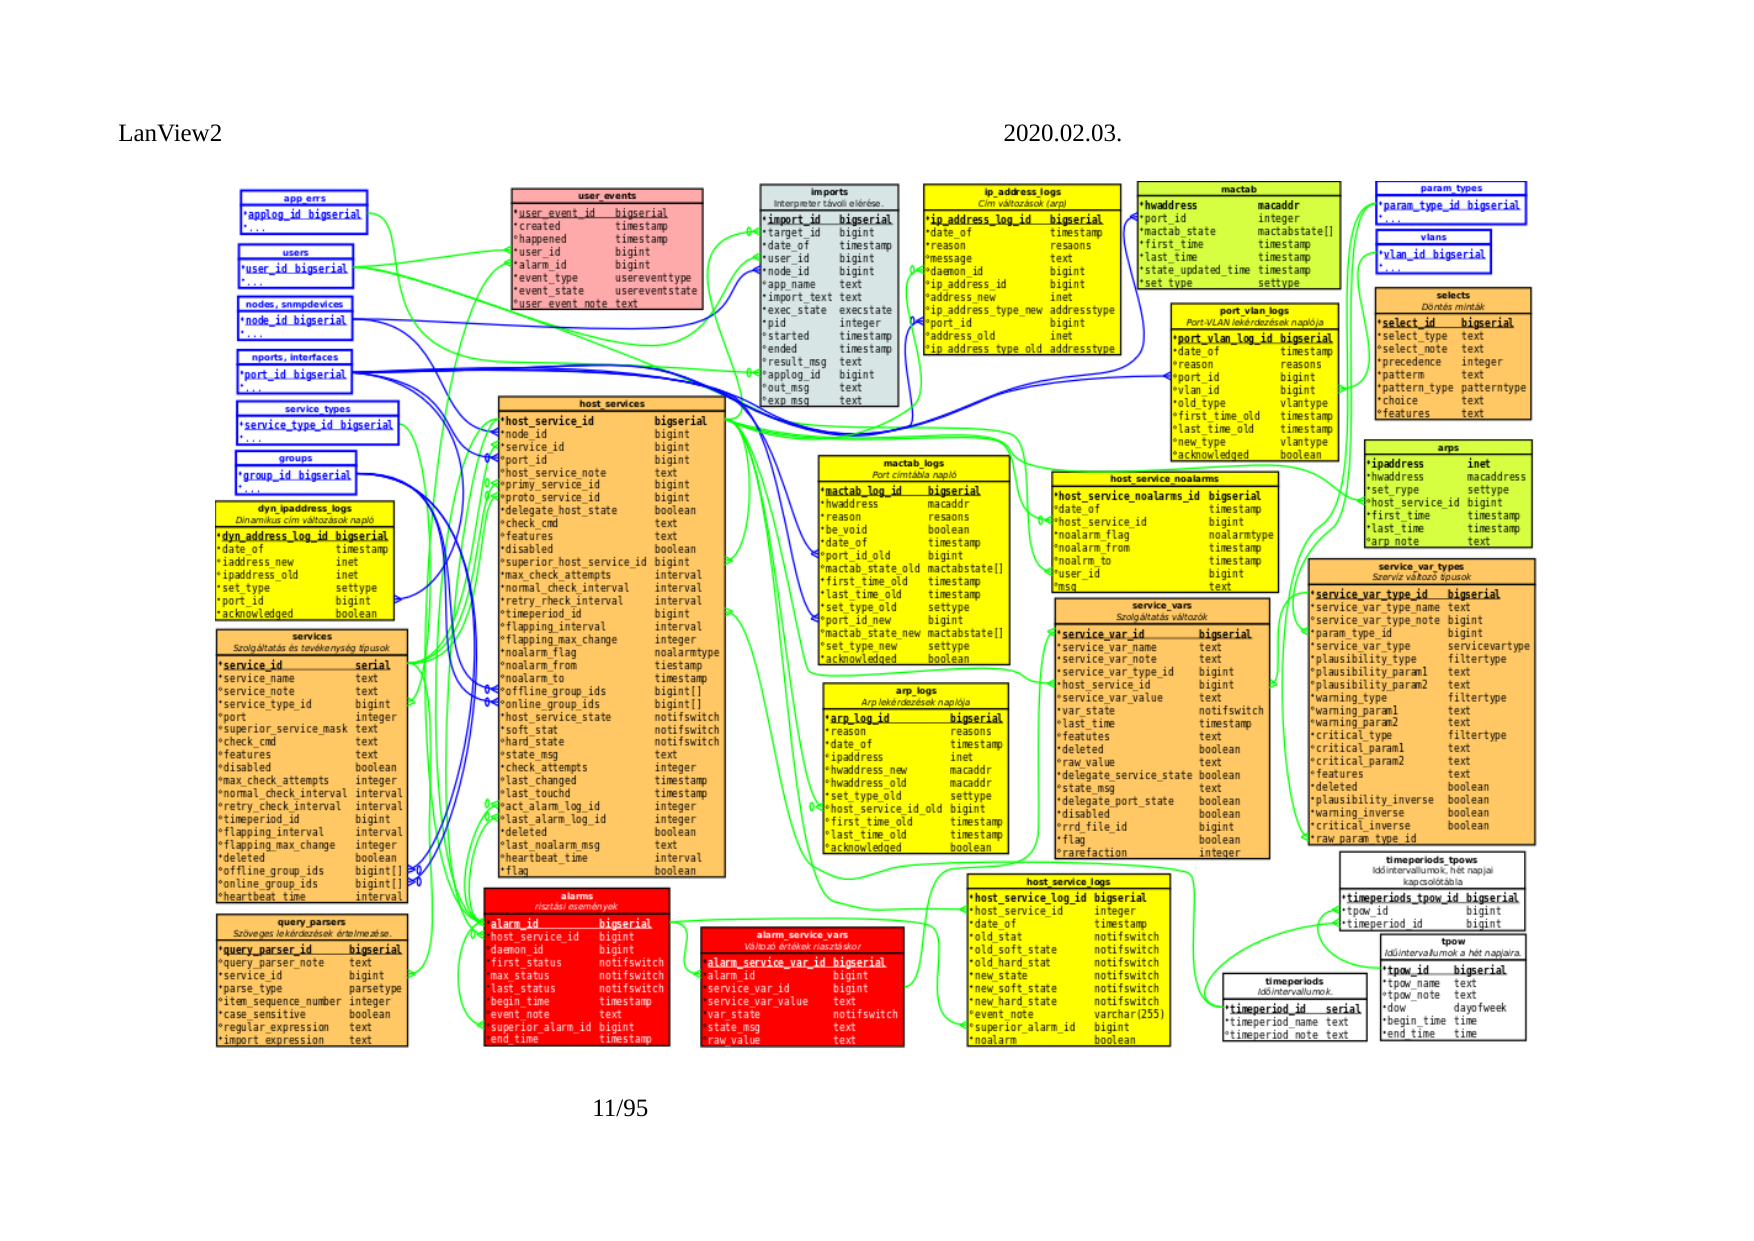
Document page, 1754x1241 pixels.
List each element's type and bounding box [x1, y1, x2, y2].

picture [220, 183, 1534, 1047]
